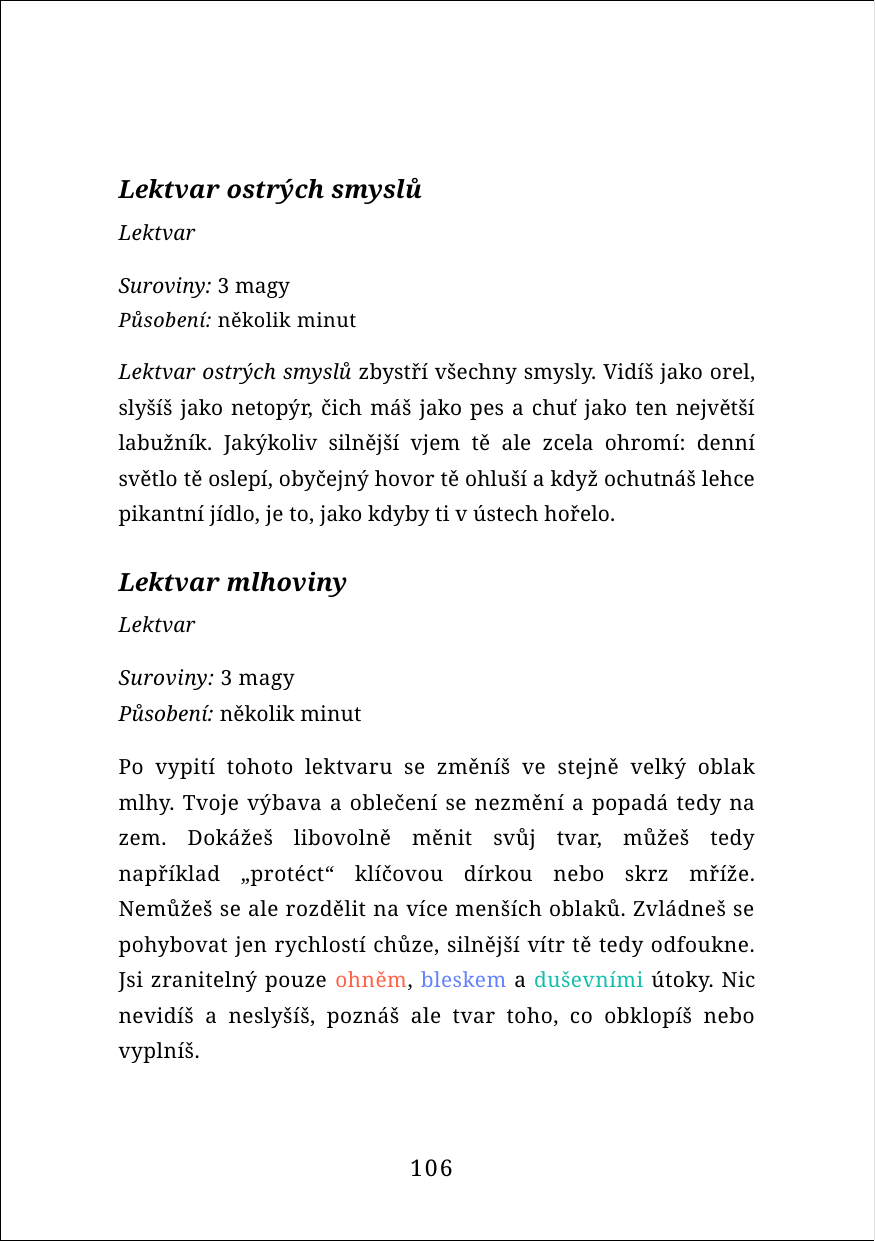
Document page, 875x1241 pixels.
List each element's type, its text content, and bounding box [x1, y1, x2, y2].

text Suroviny: 3 magy Působení: několik minut [118, 271, 756, 333]
text Po vypití tohoto lektvaru se změníš ve stejně velký oblak mlhy. Tvoje výbava a oblečení se nezmění a popadá tedy na zem. Dokážeš libovolně měnit svůj tvar, můžeš tedy například „protéct“ klíčovou dírkou nebo skrz mříže. Nemůžeš se ale rozdělit na více menších oblaků. Zvládneš se pohybovat jen rychlostí chůze, silnější vítr tě tedy odfoukne. Jsi zranitelný pouze ohněm, bleskem a duševními útoky. Nic nevidíš a neslyšíš, poznáš ale tvar toho, co obklopíš nebo vyplníš. [118, 752, 756, 1065]
subtitle Lektvar ostrých smyslů [118, 172, 756, 206]
subtitle Lektvar mlhoviny [118, 564, 756, 598]
text Lektvar ostrých smyslů zbystří všechny smysly. Vidíš jako orel, slyšíš jako netopýr, čich máš jako pes a chuť jako ten největší labužník. Jakýkoliv silnější vjem tě ale zcela ohromí: denní světlo tě oslepí, obyčejný hovor tě ohluší a když ochutnáš lehce pikantní jídlo, je to, jako kdyby ti v ústech hořelo. [118, 357, 756, 528]
text Lektvar [118, 218, 756, 246]
text Suroviny: 3 magy Působení: několik minut [118, 663, 756, 727]
text Lektvar [118, 610, 756, 639]
